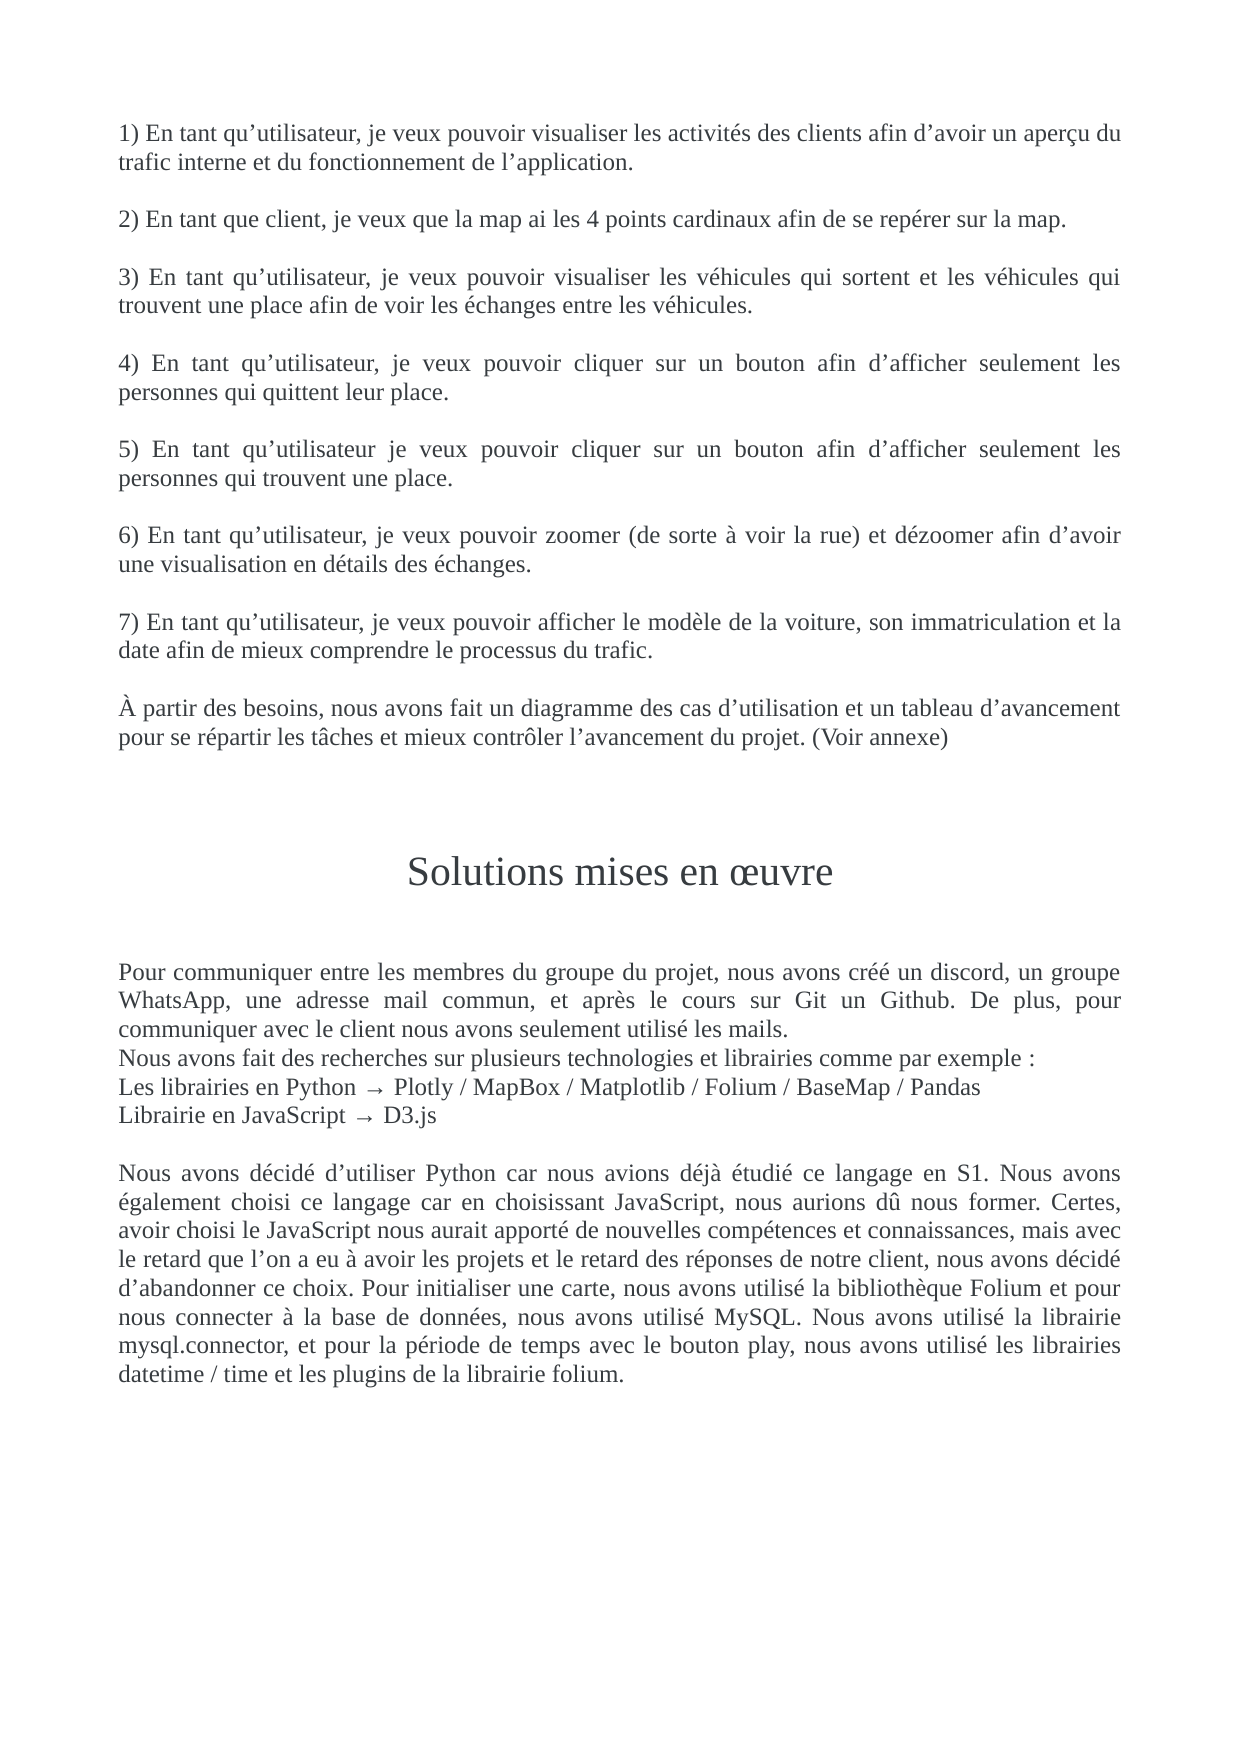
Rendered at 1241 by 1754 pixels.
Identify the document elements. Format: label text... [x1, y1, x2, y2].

text 2) En tant que client, je veux que la map ai les 4 points cardinaux afin de se repérer sur la map. [118, 204, 1122, 233]
text Librairie en JavaScript → D3.js [118, 1101, 1122, 1129]
text 6) En tant qu’utilisateur, je veux pouvoir zoomer (de sorte à voir la rue) et dézoomer afin d’avoir une visualisation en détails des échanges. [118, 521, 1122, 578]
text Solutions mises en œuvre [118, 846, 1122, 894]
subtitle Les librairies en Python → Plotly / MapBox / Matplotlib / Folium / BaseMap / Pandas [118, 1072, 1122, 1101]
subtitle Nous avons fait des recherches sur plusieurs technologies et librairies comme par exemple : [118, 1043, 1122, 1072]
text 4) En tant qu’utilisateur, je veux pouvoir cliquer sur un bouton afin d’afficher seulement les personnes qui quittent leur place. [118, 348, 1122, 406]
text 1) En tant qu’utilisateur, je veux pouvoir visualiser les activités des clients afin d’avoir un aperçu du trafic interne et du fonctionnement de l’application. [118, 118, 1122, 176]
subtitle Nous avons décidé d’utiliser Python car nous avions déjà étudié ce langage en S1. Nous avons également choisi ce langage car en choisissant JavaScript, nous aurions dû nous former. Certes, avoir choisi le JavaScript nous aurait apporté de nouvelles compétences et connaissances, mais avec le retard que l’on a eu à avoir les projets et le retard des réponses de notre client, nous avons décidé d’abandonner ce choix. Pour initialiser une carte, nous avons utilisé la bibliothèque Folium et pour nous connecter à la base de données, nous avons utilisé MySQL. Nous avons utilisé la librairie mysql.connector, et pour la période de temps avec le bouton play, nous avons utilisé les librairies datetime / time et les plugins de la librairie folium. [118, 1158, 1122, 1388]
text À partir des besoins, nous avons fait un diagramme des cas d’utilisation et un tableau d’avancement pour se répartir les tâches et mieux contrôler l’avancement du projet. (Voir annexe) [118, 693, 1122, 751]
text 3) En tant qu’utilisateur, je veux pouvoir visualiser les véhicules qui sortent et les véhicules qui trouvent une place afin de voir les échanges entre les véhicules. [118, 262, 1122, 319]
text 5) En tant qu’utilisateur je veux pouvoir cliquer sur un bouton afin d’afficher seulement les personnes qui trouvent une place. [118, 434, 1122, 492]
text 7) En tant qu’utilisateur, je veux pouvoir afficher le modèle de la voiture, son immatriculation et la date afin de mieux comprendre le processus du trafic. [118, 607, 1122, 664]
subtitle Pour communiquer entre les membres du groupe du projet, nous avons créé un discord, un groupe WhatsApp, une adresse mail commun, et après le cours sur Git un Github. De plus, pour communiquer avec le client nous avons seulement utilisé les mails. [118, 957, 1122, 1043]
